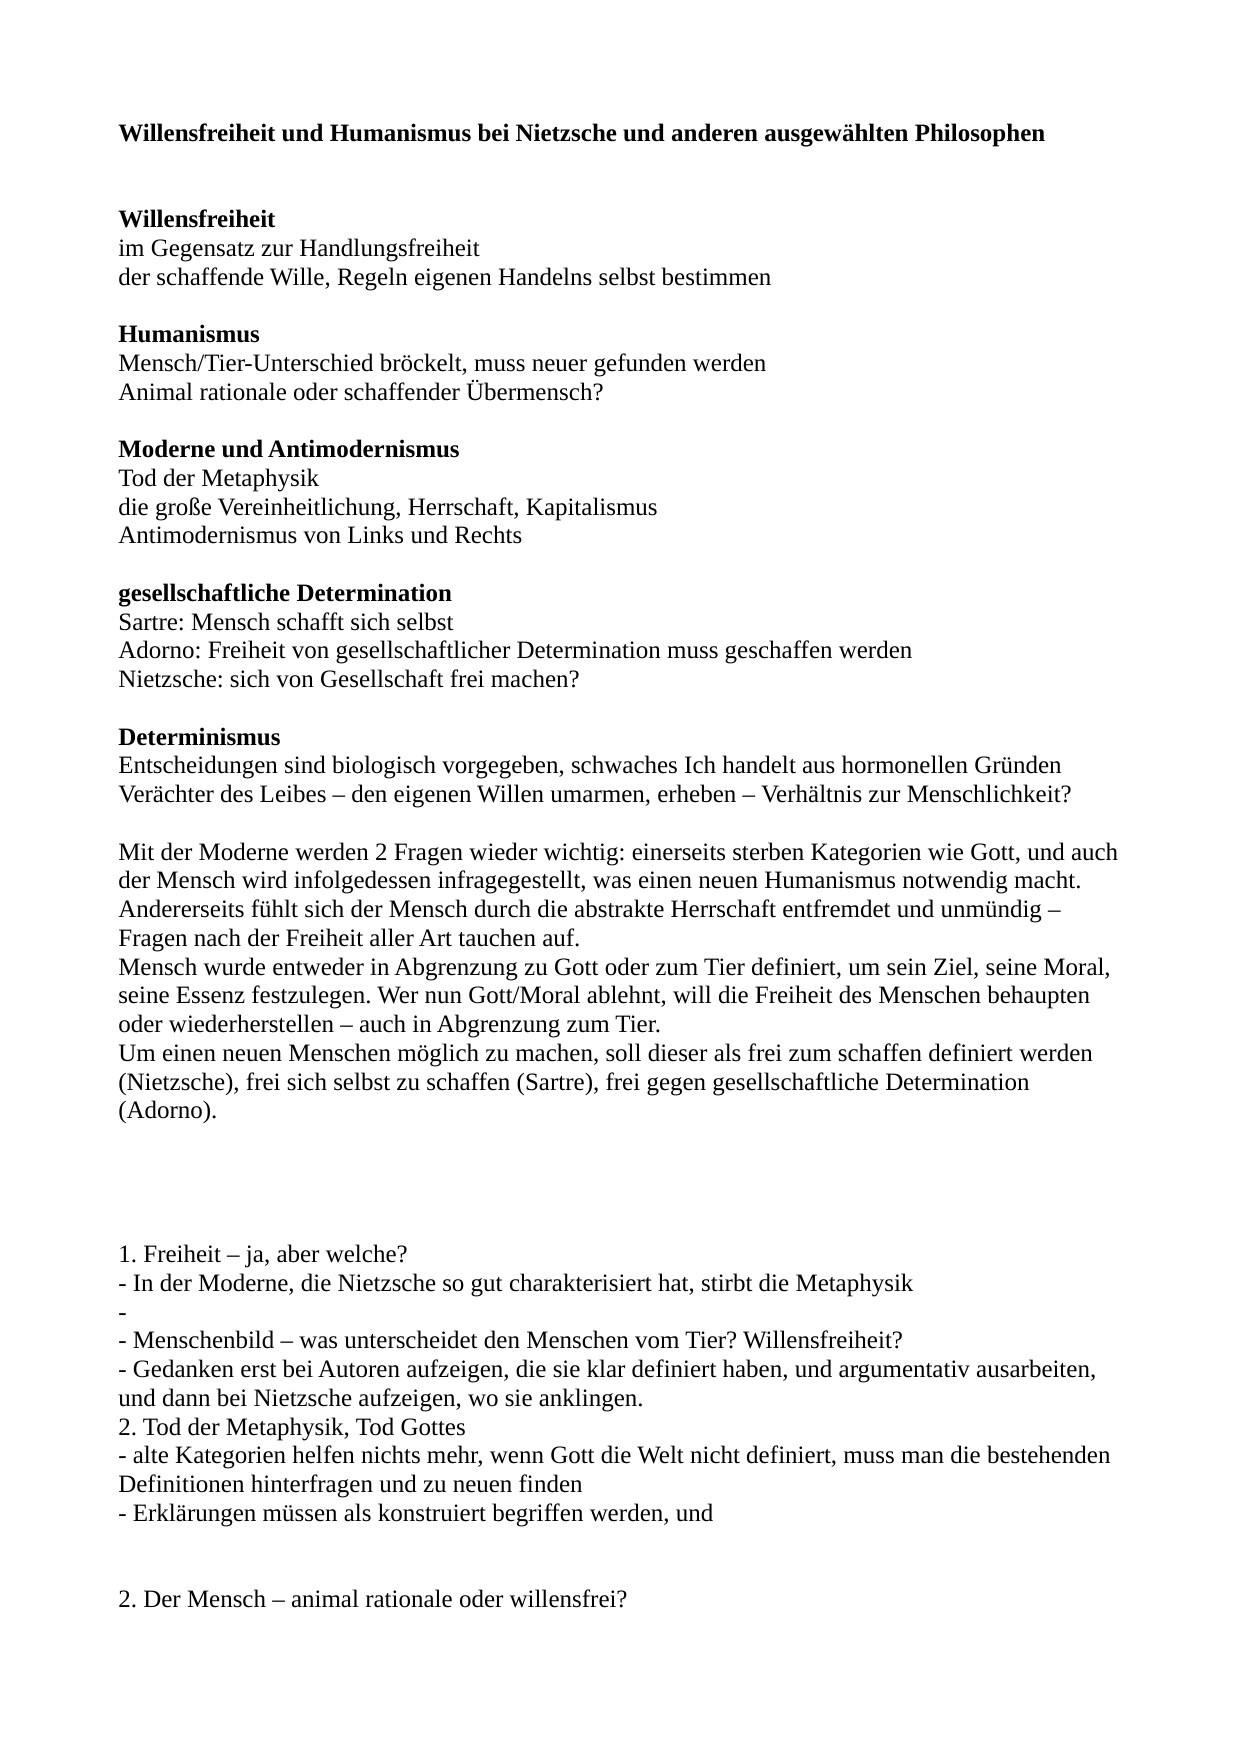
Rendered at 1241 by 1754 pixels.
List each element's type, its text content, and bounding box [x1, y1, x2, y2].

text - Menschenbild – was unterscheidet den Menschen vom Tier? Willensfreiheit? [118, 1326, 1122, 1354]
text - [118, 1297, 1122, 1326]
text Nietzsche: sich von Gesellschaft frei machen? [118, 664, 1122, 693]
text Verächter des Leibes – den eigenen Willen umarmen, erheben – Verhältnis zur Menschlichkeit? [118, 779, 1122, 808]
text Adorno: Freiheit von gesellschaftlicher Determination muss geschaffen werden [118, 636, 1122, 664]
text Tod der Metaphysik [118, 463, 1122, 492]
text Mit der Moderne werden 2 Fragen wieder wichtig: einerseits sterben Kategorien wie Gott, und auch der Mensch wird infolgedessen infragegestellt, was einen neuen Humanismus notwendig macht. Andererseits fühlt sich der Mensch durch die abstrakte Herrschaft entfremdet und unmündig – Fragen nach der Freiheit aller Art tauchen auf. [118, 837, 1122, 952]
text - Gedanken erst bei Autoren aufzeigen, die sie klar definiert haben, und argumentativ ausarbeiten, und dann bei Nietzsche aufzeigen, wo sie anklingen. [118, 1354, 1122, 1412]
text - alte Kategorien helfen nichts mehr, wenn Gott die Welt nicht definiert, muss man die bestehenden Definitionen hinterfragen und zu neuen finden [118, 1441, 1122, 1498]
text 2. Der Mensch – animal rationale oder willensfrei? [118, 1584, 1122, 1613]
text Sartre: Mensch schafft sich selbst [118, 607, 1122, 636]
text Willensfreiheit und Humanismus bei Nietzsche und anderen ausgewählten Philosophen [118, 118, 1122, 147]
text die große Vereinheitlichung, Herrschaft, Kapitalismus [118, 492, 1122, 521]
text Animal rationale oder schaffender Übermensch? [118, 377, 1122, 406]
text Determinismus [118, 722, 1122, 751]
text 1. Freiheit – ja, aber welche? [118, 1239, 1122, 1268]
text - Erklärungen müssen als konstruiert begriffen werden, und [118, 1498, 1122, 1527]
text Moderne und Antimodernismus [118, 434, 1122, 463]
text Entscheidungen sind biologisch vorgegeben, schwaches Ich handelt aus hormonellen Gründen [118, 751, 1122, 779]
text 2. Tod der Metaphysik, Tod Gottes [118, 1412, 1122, 1441]
text im Gegensatz zur Handlungsfreiheit [118, 233, 1122, 262]
text Um einen neuen Menschen möglich zu machen, soll dieser als frei zum schaffen definiert werden (Nietzsche), frei sich selbst zu schaffen (Sartre), frei gegen gesellschaftliche Determination (Adorno). [118, 1038, 1122, 1124]
text Mensch wurde entweder in Abgrenzung zu Gott oder zum Tier definiert, um sein Ziel, seine Moral, seine Essenz festzulegen. Wer nun Gott/Moral ablehnt, will die Freiheit des Menschen behaupten oder wiederherstellen – auch in Abgrenzung zum Tier. [118, 952, 1122, 1038]
text Mensch/Tier-Unterschied bröckelt, muss neuer gefunden werden [118, 348, 1122, 377]
text Antimodernismus von Links und Rechts [118, 521, 1122, 549]
text - In der Moderne, die Nietzsche so gut charakterisiert hat, stirbt die Metaphysik [118, 1268, 1122, 1297]
text der schaffende Wille, Regeln eigenen Handelns selbst bestimmen [118, 262, 1122, 291]
text Humanismus [118, 319, 1122, 348]
text gesellschaftliche Determination [118, 578, 1122, 607]
text Willensfreiheit [118, 204, 1122, 233]
